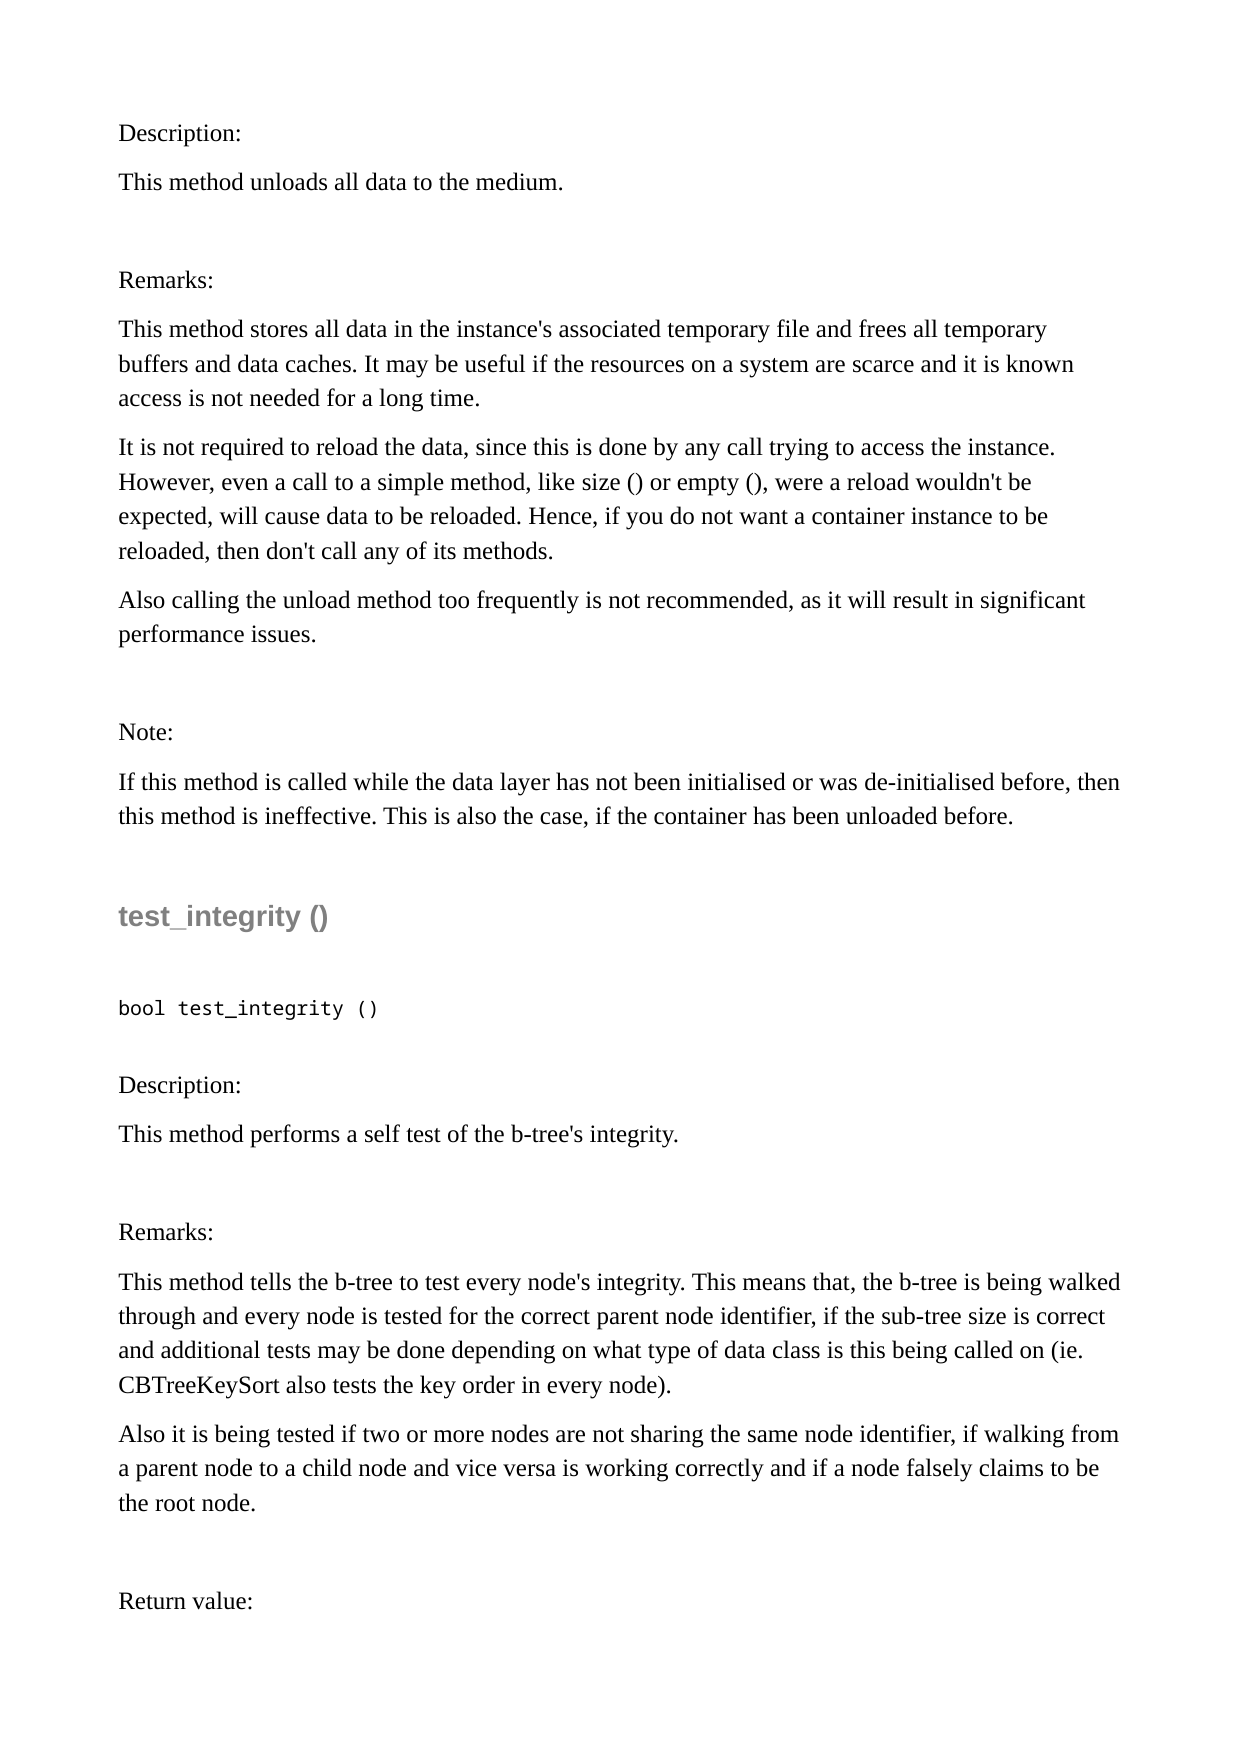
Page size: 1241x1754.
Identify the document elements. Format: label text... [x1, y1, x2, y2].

text Remarks: [118, 265, 1122, 294]
text Return value: [118, 1586, 1122, 1615]
text Note: [118, 717, 1122, 746]
text bool test_integrity () [118, 994, 1122, 1021]
text This method tells the b-tree to test every node's integrity. This means that, the b-tree is being walked through and every node is tested for the correct parent node identifier, if the sub-tree size is correct and additional tests may be done depending on what type of data class is this being called on (ie. CBTreeKeySort also tests the key order in every node). [118, 1267, 1122, 1399]
text This method unloads all data to the medium. [118, 167, 1122, 196]
text Also it is being tested if two or more nodes are not sharing the same node identifier, if walking from a parent node to a child node and vice versa is working correctly and if a node falsely claims to be the root node. [118, 1419, 1122, 1517]
text Remarks: [118, 1217, 1122, 1246]
subtitle test_integrity () [118, 899, 1122, 933]
text This method stores all data in the instance's associated temporary file and frees all temporary buffers and data caches. It may be useful if the resources on a system are scarce and it is known access is not needed for a long time. [118, 314, 1122, 412]
text Description: [118, 118, 1122, 147]
text This method performs a self test of the b-tree's integrity. [118, 1119, 1122, 1148]
text Also calling the unload method too frequently is not recommended, as it will result in significant performance issues. [118, 585, 1122, 648]
text It is not required to reload the data, since this is done by any call trying to access the instance. However, even a call to a simple method, like size () or empty (), were a reload wouldn't be expected, will cause data to be reloaded. Hence, if you do not want a container instance to be reloaded, then don't call any of its methods. [118, 432, 1122, 564]
text Description: [118, 1070, 1122, 1099]
text If this method is called while the data layer has not been initialised or was de-initialised before, then this method is ineffective. This is also the case, if the container has been unloaded before. [118, 767, 1122, 830]
